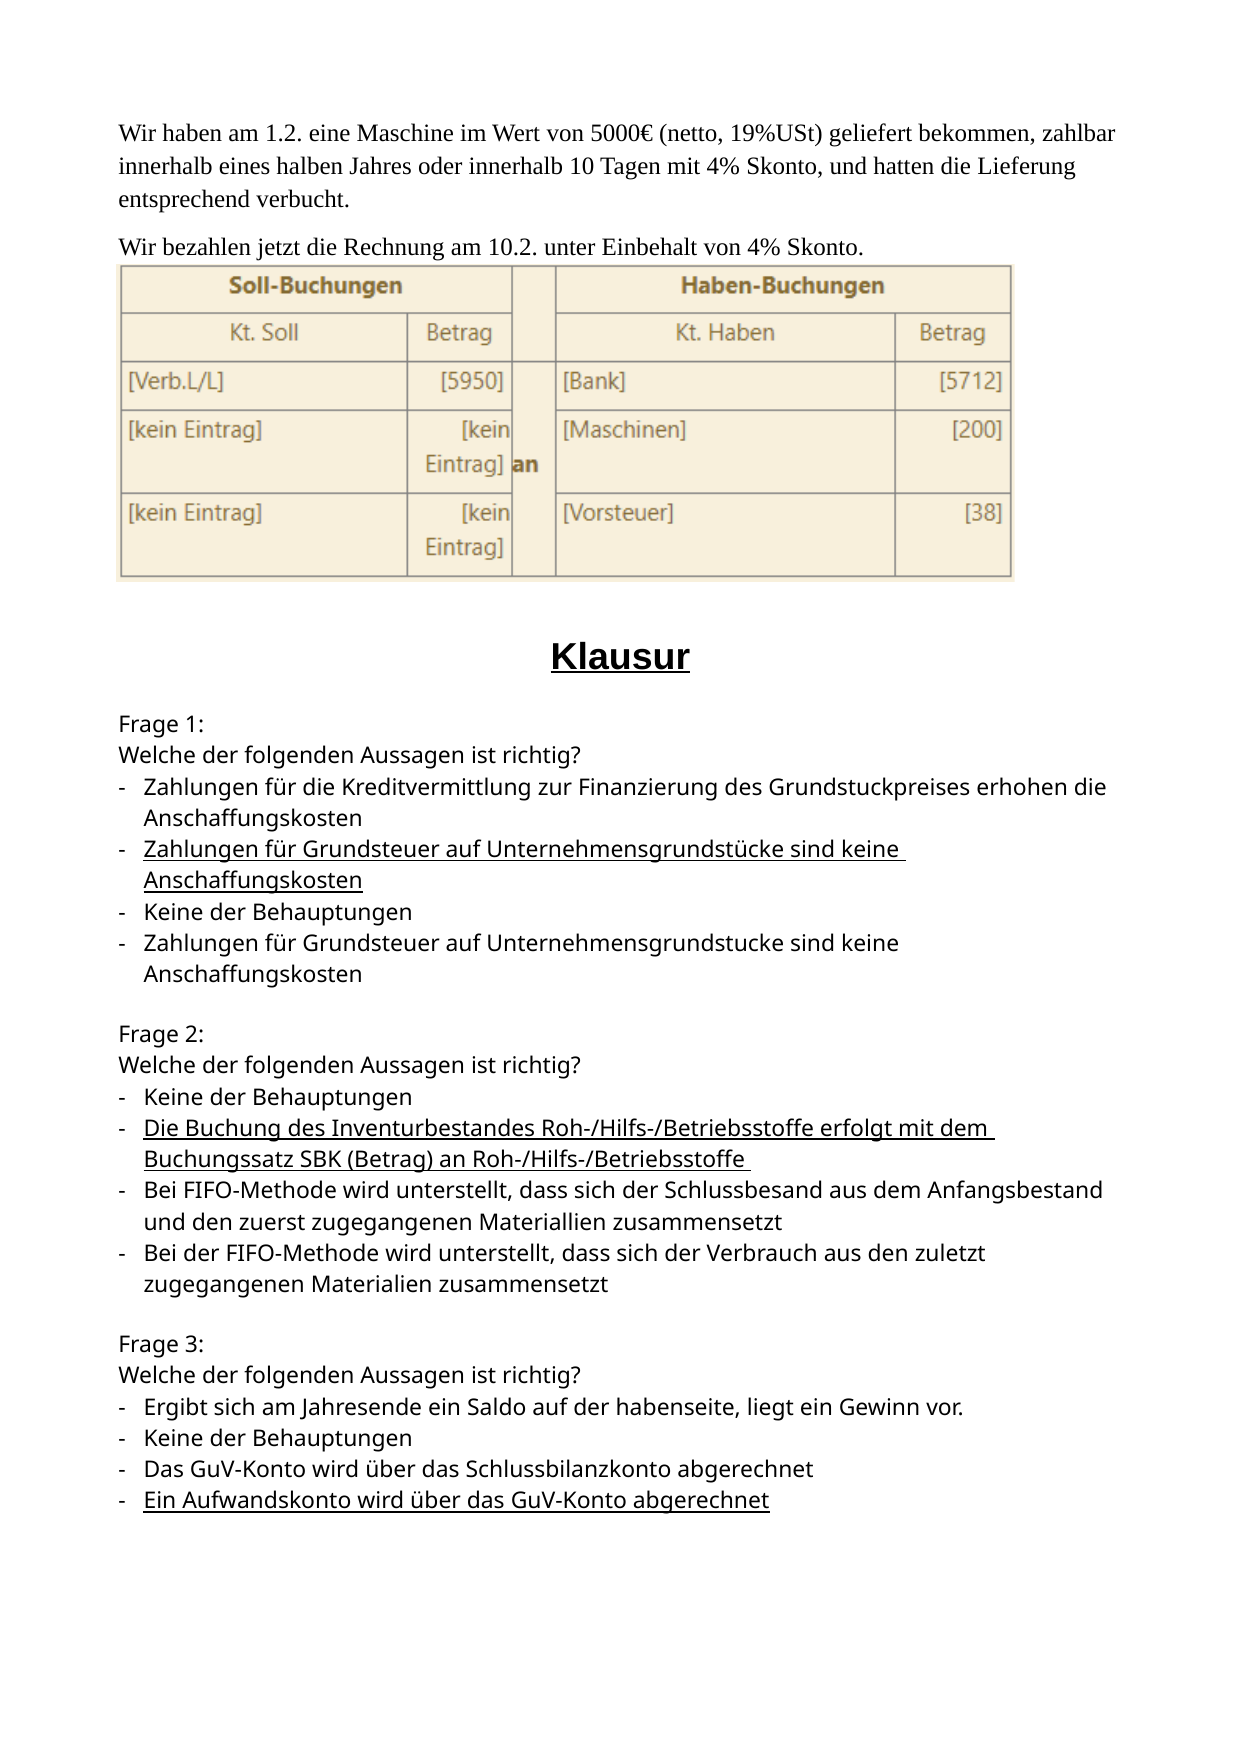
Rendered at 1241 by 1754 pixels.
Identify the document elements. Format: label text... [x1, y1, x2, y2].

text Welche der folgenden Aussagen ist richtig? [118, 1049, 1122, 1081]
list Bei FIFO-Methode wird unterstellt, dass sich der Schlussbesand aus dem Anfangsbestand und den zuerst zugegangenen Materiallien zusammensetzt [118, 1174, 1122, 1237]
list Keine der Behauptungen [118, 1081, 1122, 1112]
text Frage 1: [118, 708, 1122, 739]
text Welche der folgenden Aussagen ist richtig? [118, 739, 1122, 771]
list Ein Aufwandskonto wird über das GuV-Konto abgerechnet [118, 1484, 1122, 1516]
list Keine der Behauptungen [118, 896, 1122, 927]
list Zahlungen für Grundsteuer auf Unternehmensgrundstücke sind keine Anschaffungskosten [118, 833, 1122, 896]
text Welche der folgenden Aussagen ist richtig? [118, 1359, 1122, 1391]
text Wir bezahlen jetzt die Rechnung am 10.2. unter Einbehalt von 4% Skonto. [118, 232, 1122, 261]
list Die Buchung des Inventurbestandes Roh-/Hilfs-/Betriebsstoffe erfolgt mit dem Buchungssatz SBK (Betrag) an Roh-/Hilfs-/Betriebsstoffe [118, 1112, 1122, 1174]
list Bei der FIFO-Methode wird unterstellt, dass sich der Verbrauch aus den zuletzt zugegangenen Materialien zusammensetzt [118, 1237, 1122, 1299]
picture [116, 264, 1015, 582]
list Zahlungen für Grundsteuer auf Unternehmensgrundstucke sind keine Anschaffungskosten [118, 927, 1122, 989]
text Wir haben am 1.2. eine Maschine im Wert von 5000€ (netto, 19%USt) geliefert bekommen, zahlbar innerhalb eines halben Jahres oder innerhalb 10 Tagen mit 4% Skonto, und hatten die Lieferung entsprechend verbucht. [118, 118, 1122, 213]
list Keine der Behauptungen [118, 1422, 1122, 1453]
list Das GuV-Konto wird über das Schlussbilanzkonto abgerechnet [118, 1453, 1122, 1484]
text Frage 3: [118, 1328, 1122, 1359]
list Zahlungen für die Kreditvermittlung zur Finanzierung des Grundstuckpreises erhohen die Anschaffungskosten [118, 771, 1122, 833]
text Klausur [118, 634, 1122, 677]
list Ergibt sich am Jahresende ein Saldo auf der habenseite, liegt ein Gewinn vor. [118, 1391, 1122, 1422]
text Frage 2: [118, 1018, 1122, 1049]
